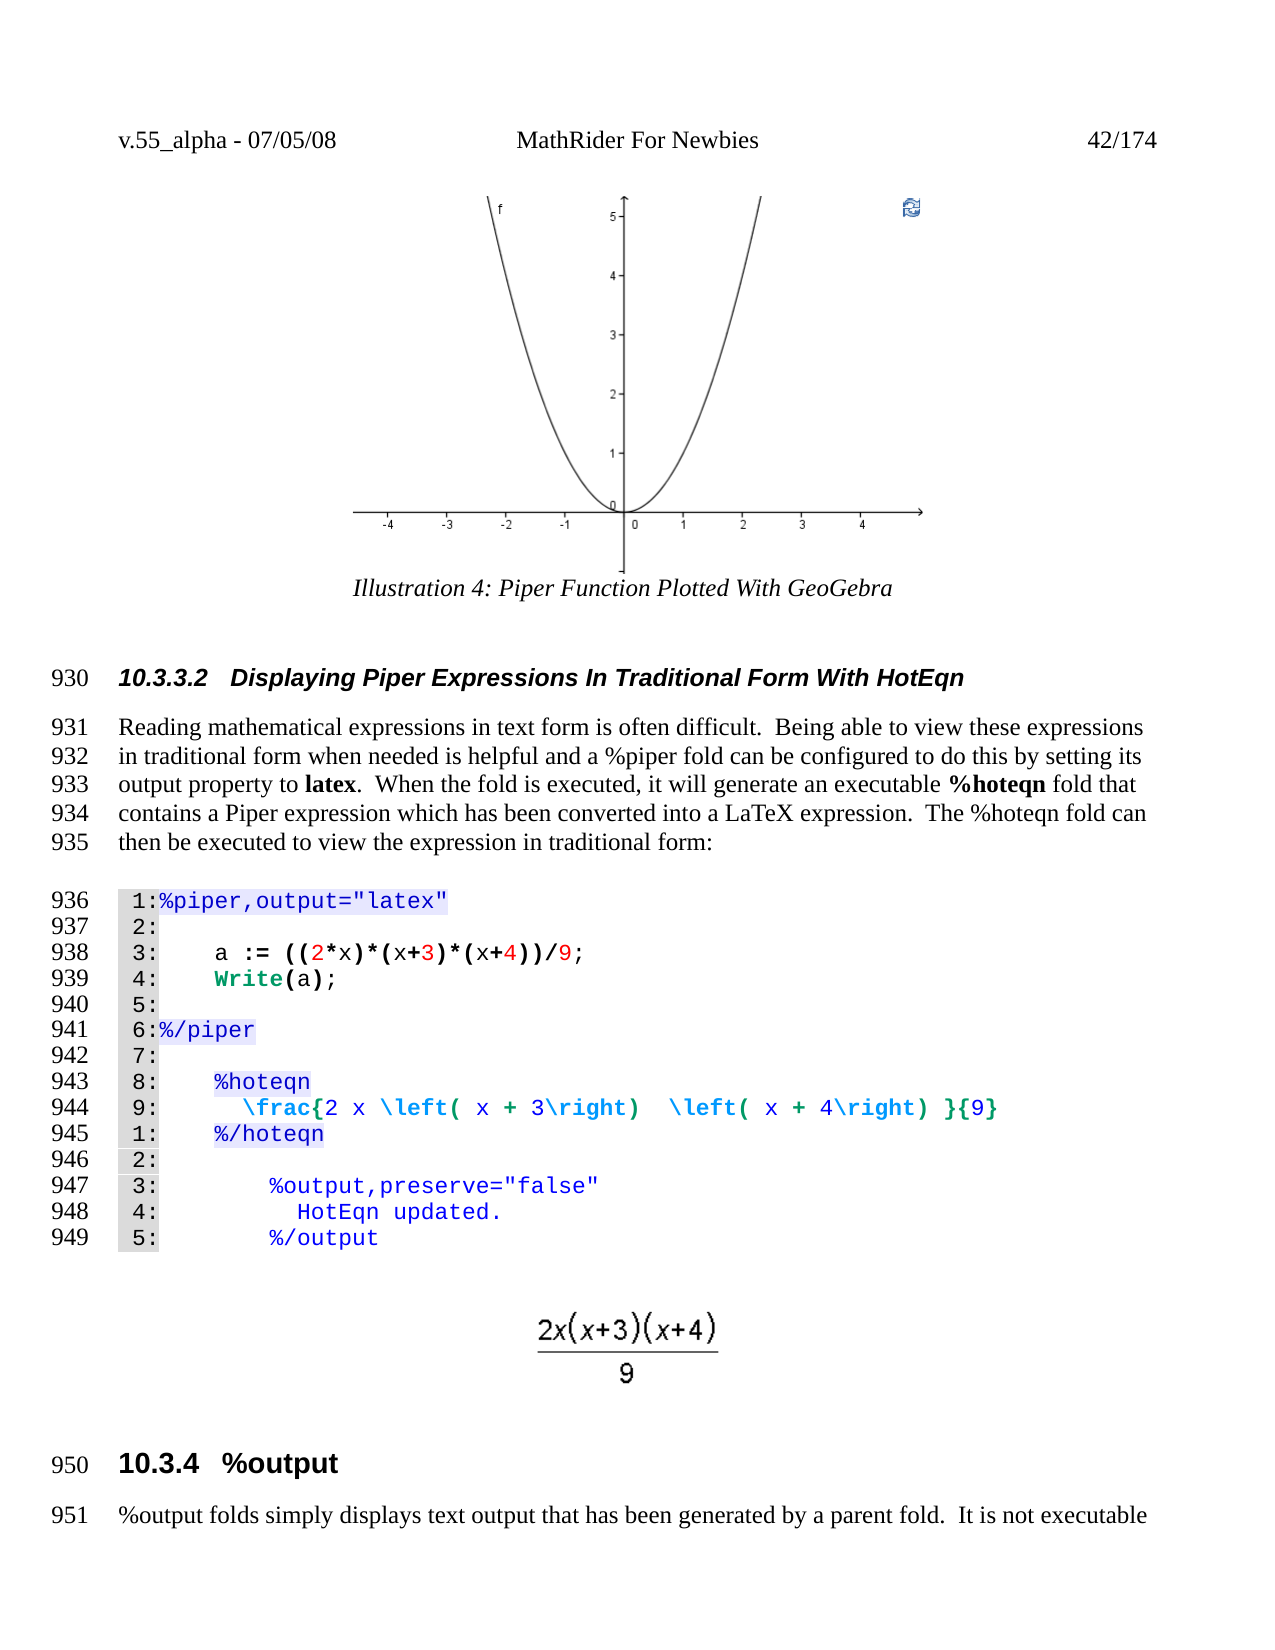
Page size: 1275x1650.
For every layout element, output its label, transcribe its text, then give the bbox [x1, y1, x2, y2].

text 3: %output,preserve="false" [118, 1174, 1157, 1200]
text 2: [118, 915, 1157, 941]
text 4: HotEqn updated. [118, 1200, 1157, 1226]
text Illustration 4: Piper Function Plotted With GeoGebra [353, 574, 922, 602]
text 1: %/hoteqn [118, 1123, 1157, 1148]
text Reading mathematical expressions in text form is often difficult. Being able to view these expressions in traditional form when needed is helpful and a %piper fold can be configured to do this by setting its output property to latex. When the fold is executed, it will generate an executable %hoteqn fold that contains a Piper expression which has been converted into a LaTeX expression. The %hoteqn fold can then be executed to view the expression in traditional form: [118, 712, 1157, 856]
subtitle Displaying Piper Expressions In Traditional Form With HotEqn [118, 663, 1157, 692]
text 5: [118, 993, 1157, 1019]
text 1:%piper,output="latex" [118, 889, 1157, 915]
subtitle %output [118, 1446, 1157, 1480]
text 2: [118, 1148, 1157, 1174]
picture [534, 1307, 741, 1396]
text 7: [118, 1045, 1157, 1071]
text 8: %hoteqn [118, 1071, 1157, 1097]
text 4: Write(a); [118, 967, 1157, 993]
text 6:%/piper [118, 1019, 1157, 1045]
text %output folds simply displays text output that has been generated by a parent fold. It is not executable [118, 1500, 1157, 1528]
text 5: %/output [118, 1226, 1157, 1252]
picture [352, 196, 923, 574]
text 3: a := ((2*x)*(x+3)*(x+4))/9; [118, 941, 1157, 967]
text 9: \frac{2 x \left( x + 3\right) \left( x + 4\right) }{9} [118, 1097, 1157, 1123]
